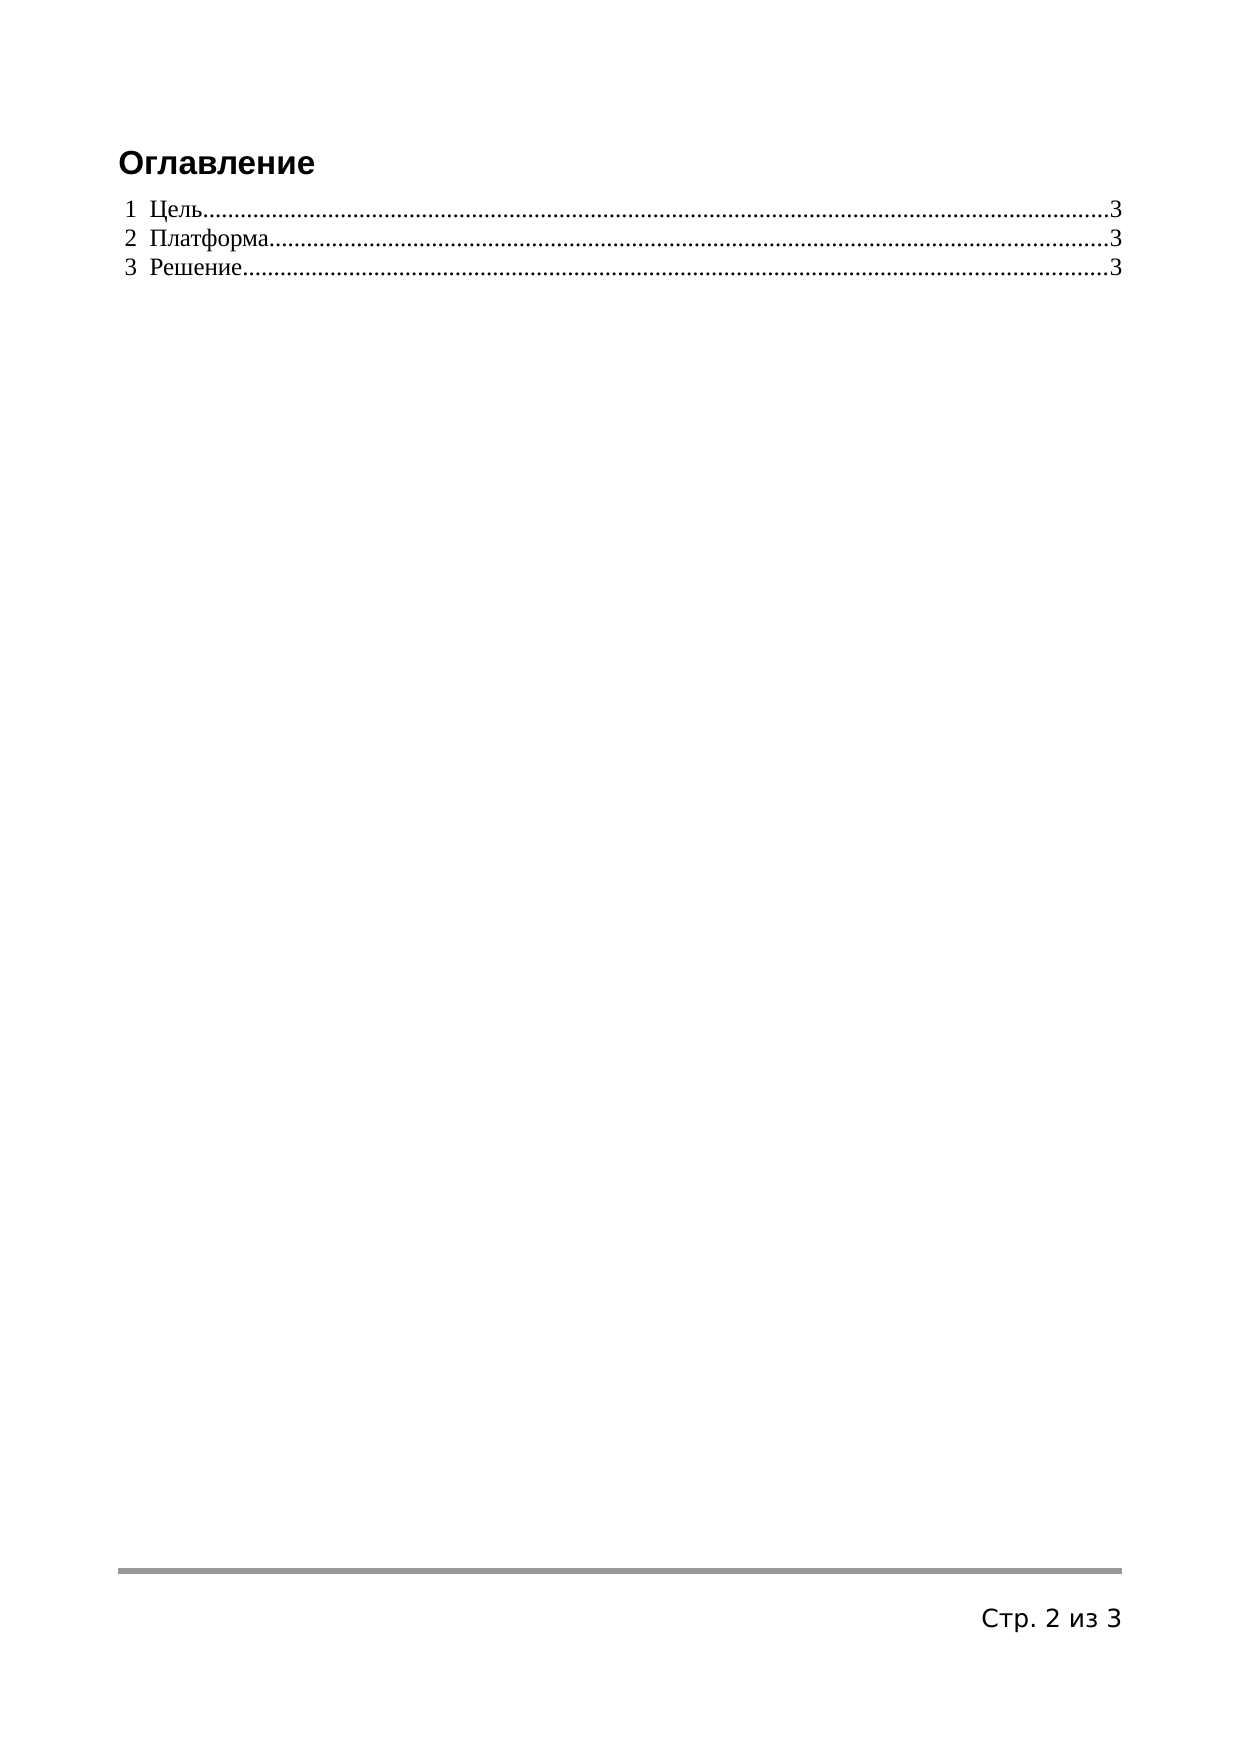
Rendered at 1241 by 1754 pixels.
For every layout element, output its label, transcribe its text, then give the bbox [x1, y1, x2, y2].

text 2 Платформа 3 [118, 223, 1122, 252]
text 3 Решение 3 [118, 252, 1122, 280]
subtitle Оглавление [118, 143, 1122, 182]
text 1 Цель 3 [118, 194, 1122, 223]
